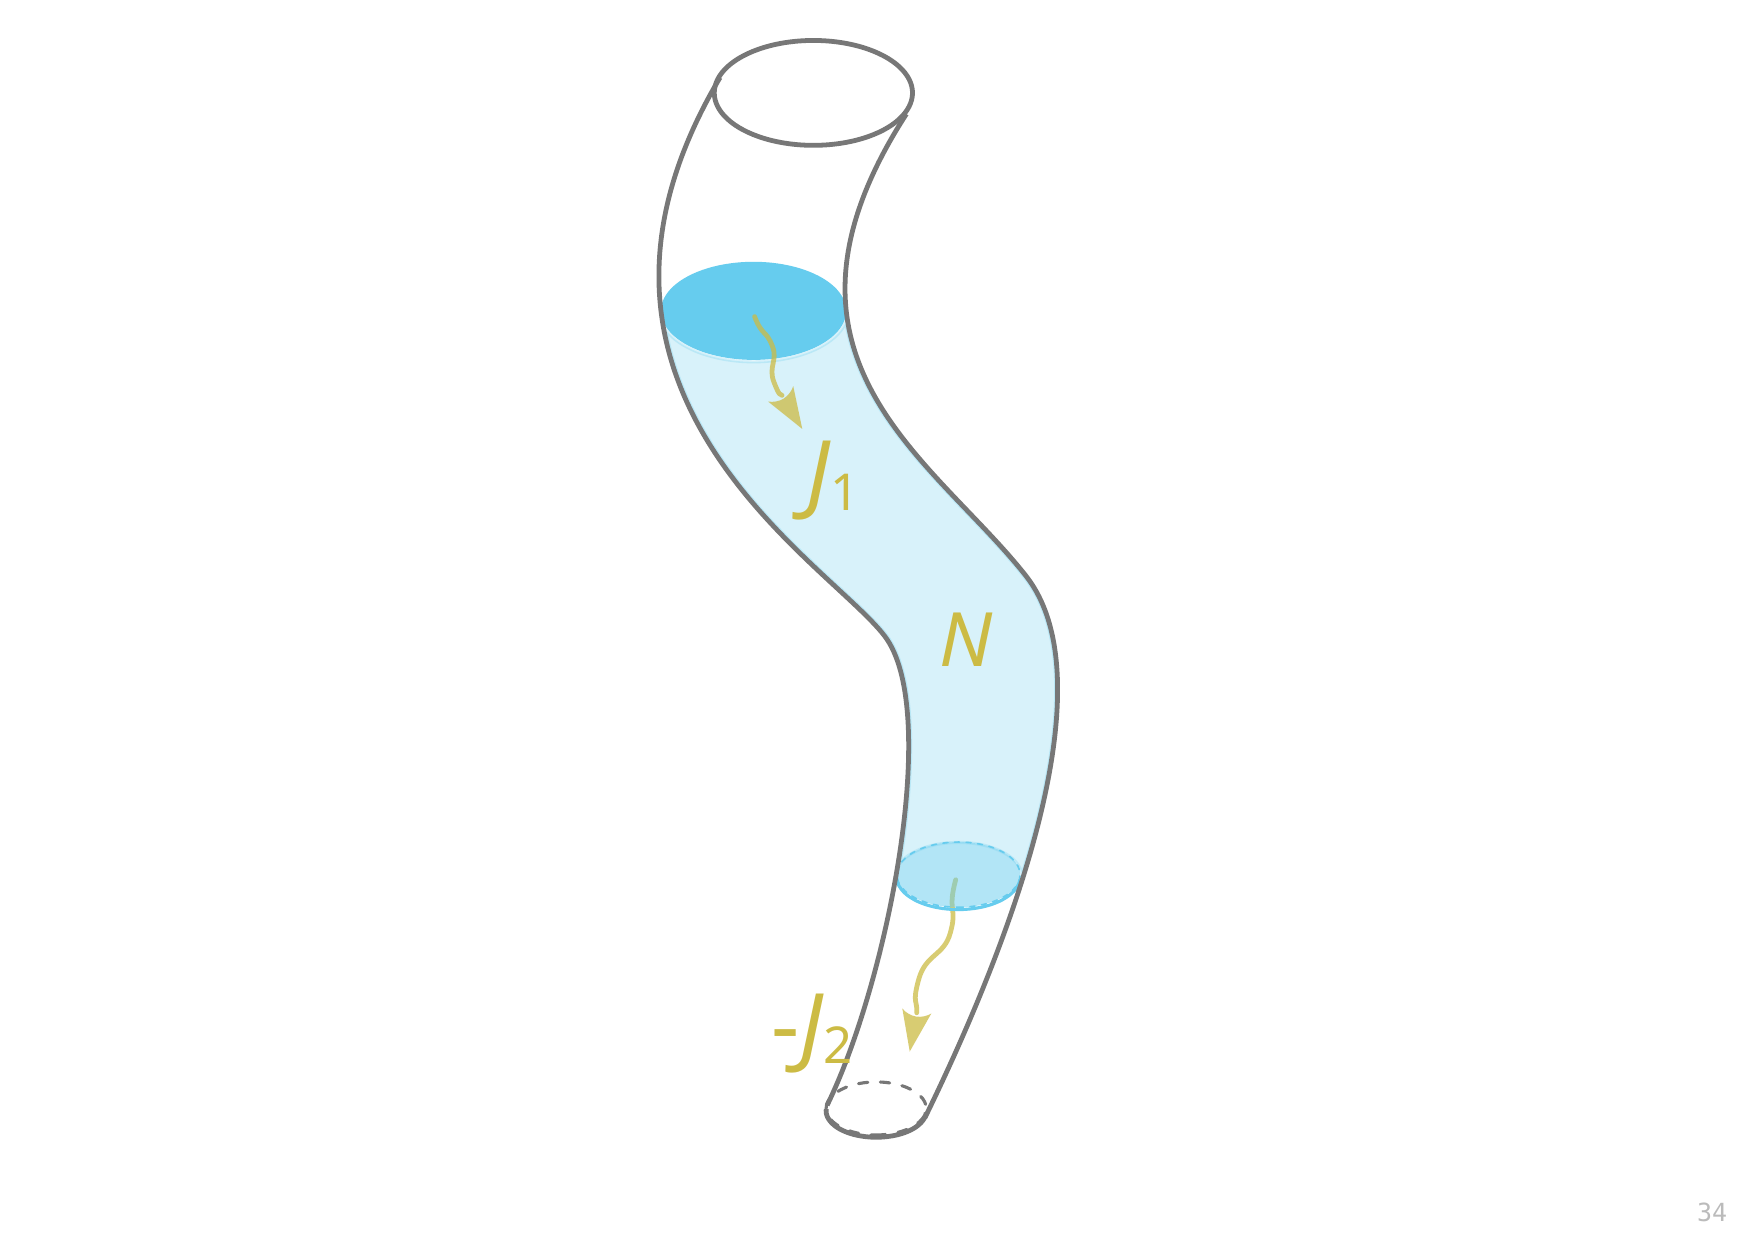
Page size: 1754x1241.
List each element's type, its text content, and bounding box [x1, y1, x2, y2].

text_box [663, 261, 1055, 908]
text_box -J2 [756, 955, 871, 1058]
text_box J1 [791, 402, 876, 505]
text_box N [925, 579, 1014, 670]
